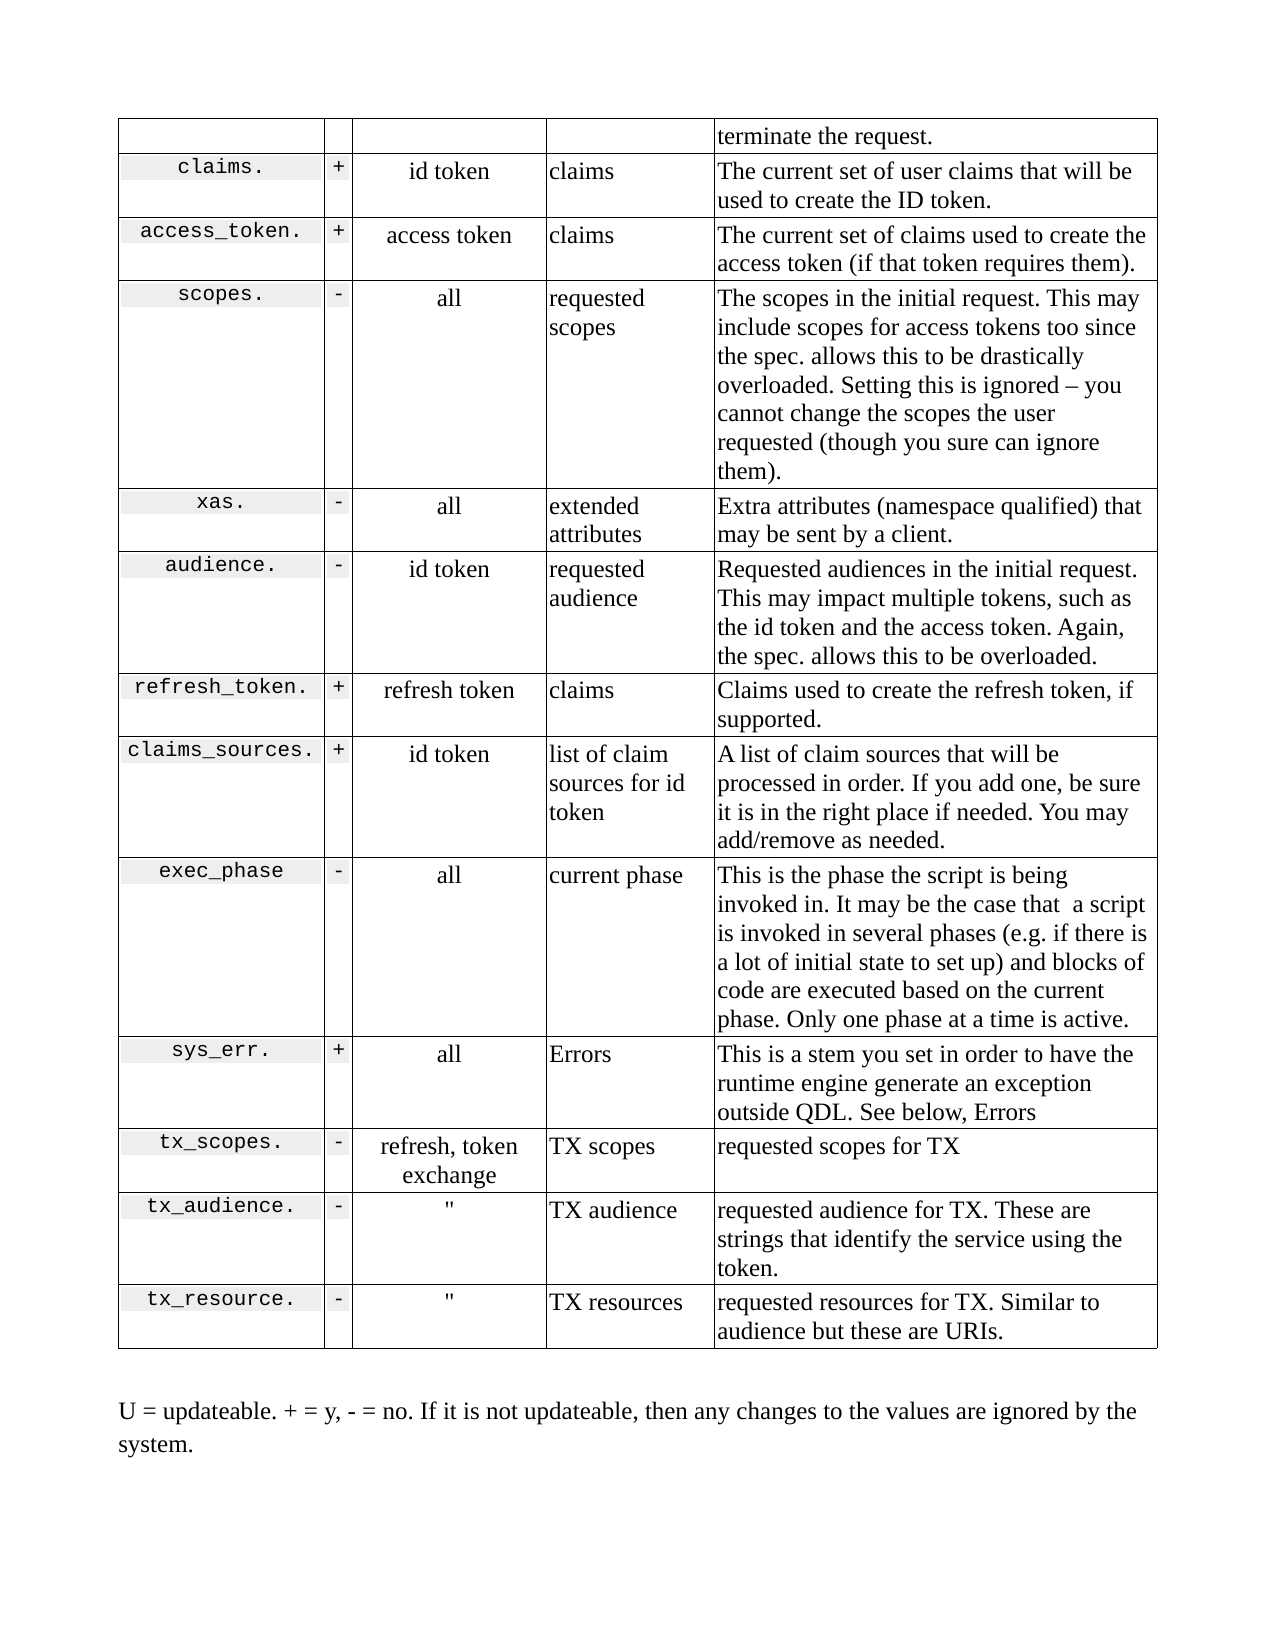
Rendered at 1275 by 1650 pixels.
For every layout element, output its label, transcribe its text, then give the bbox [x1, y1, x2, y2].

table_cell + [325, 218, 352, 280]
table_cell - [325, 1129, 352, 1192]
table_cell - [325, 552, 352, 672]
table_cell claims. [119, 154, 324, 217]
table_cell current phase [547, 858, 714, 1036]
table_cell extended attributes [547, 489, 714, 551]
table_cell all [353, 489, 546, 551]
table_cell requested audience for TX. These are strings that identify the service using the token. [715, 1193, 1157, 1284]
table_cell claims [547, 218, 714, 280]
table_cell The current set of claims used to create the access token (if that token requires them). [715, 218, 1157, 280]
table_cell The current set of user claims that will be used to create the ID token. [715, 154, 1157, 217]
table_cell claims_sources. [119, 737, 324, 857]
table_cell + [325, 154, 352, 217]
table_cell requested scopes [547, 281, 714, 488]
table_cell The scopes in the initial request. This may include scopes for access tokens too since the spec. allows this to be drastically overloaded. Setting this is ignored – you cannot change the scopes the user requested (though you sure can ignore them). [715, 281, 1157, 488]
table_cell [119, 119, 324, 153]
table_cell " [353, 1193, 546, 1284]
table_cell [325, 119, 352, 153]
table_cell + [325, 674, 352, 736]
table_cell Requested audiences in the initial request. This may impact multiple tokens, such as the id token and the access token. Again, the spec. allows this to be overloaded. [715, 552, 1157, 672]
text U = updateable. + = y, - = no. If it is not updateable, then any changes to the values are ignored by the system. [118, 1396, 1157, 1457]
table_cell tx_resource. [119, 1285, 324, 1348]
table_cell access token [353, 218, 546, 280]
table_cell requested audience [547, 552, 714, 672]
table_cell - [325, 281, 352, 488]
table_cell + [325, 737, 352, 857]
table_cell tx_audience. [119, 1193, 324, 1284]
table_cell all [353, 1037, 546, 1128]
table_cell - [325, 1193, 352, 1284]
table_cell tx_scopes. [119, 1129, 324, 1192]
table_cell refresh token [353, 674, 546, 736]
table_cell refresh_token. [119, 674, 324, 736]
table_cell " [353, 1285, 546, 1348]
table_cell A list of claim sources that will be processed in order. If you add one, be sure it is in the right place if needed. You may add/remove as needed. [715, 737, 1157, 857]
table_cell sys_err. [119, 1037, 324, 1128]
table_cell claims [547, 674, 714, 736]
table_cell requested scopes for TX [715, 1129, 1157, 1192]
table_cell access_token. [119, 218, 324, 280]
table_cell audience. [119, 552, 324, 672]
table_cell This is the phase the script is being invoked in. It may be the case that a script is invoked in several phases (e.g. if there is a lot of initial state to set up) and blocks of code are executed based on the current phase. Only one phase at a time is active. [715, 858, 1157, 1036]
table_cell all [353, 281, 546, 488]
table_cell [547, 119, 714, 153]
table_cell claims [547, 154, 714, 217]
table_cell terminate the request. [715, 119, 1157, 153]
table_cell id token [353, 154, 546, 217]
table_cell [353, 119, 546, 153]
table_cell id token [353, 737, 546, 857]
table_cell This is a stem you set in order to have the runtime engine generate an exception outside QDL. See below, Errors [715, 1037, 1157, 1128]
table_cell Claims used to create the refresh token, if supported. [715, 674, 1157, 736]
table_cell TX audience [547, 1193, 714, 1284]
table_cell requested resources for TX. Similar to audience but these are URIs. [715, 1285, 1157, 1348]
table_cell id token [353, 552, 546, 672]
table_cell TX resources [547, 1285, 714, 1348]
table_cell refresh, token exchange [353, 1129, 546, 1192]
table_cell scopes. [119, 281, 324, 488]
table_cell - [325, 858, 352, 1036]
table_cell + [325, 1037, 352, 1128]
table_cell all [353, 858, 546, 1036]
table_cell Extra attributes (namespace qualified) that may be sent by a client. [715, 489, 1157, 551]
table_cell - [325, 1285, 352, 1348]
table_cell TX scopes [547, 1129, 714, 1192]
table_cell - [325, 489, 352, 551]
table_cell xas. [119, 489, 324, 551]
table_cell list of claim sources for id token [547, 737, 714, 857]
table_cell exec_phase [119, 858, 324, 1036]
table_cell Errors [547, 1037, 714, 1128]
